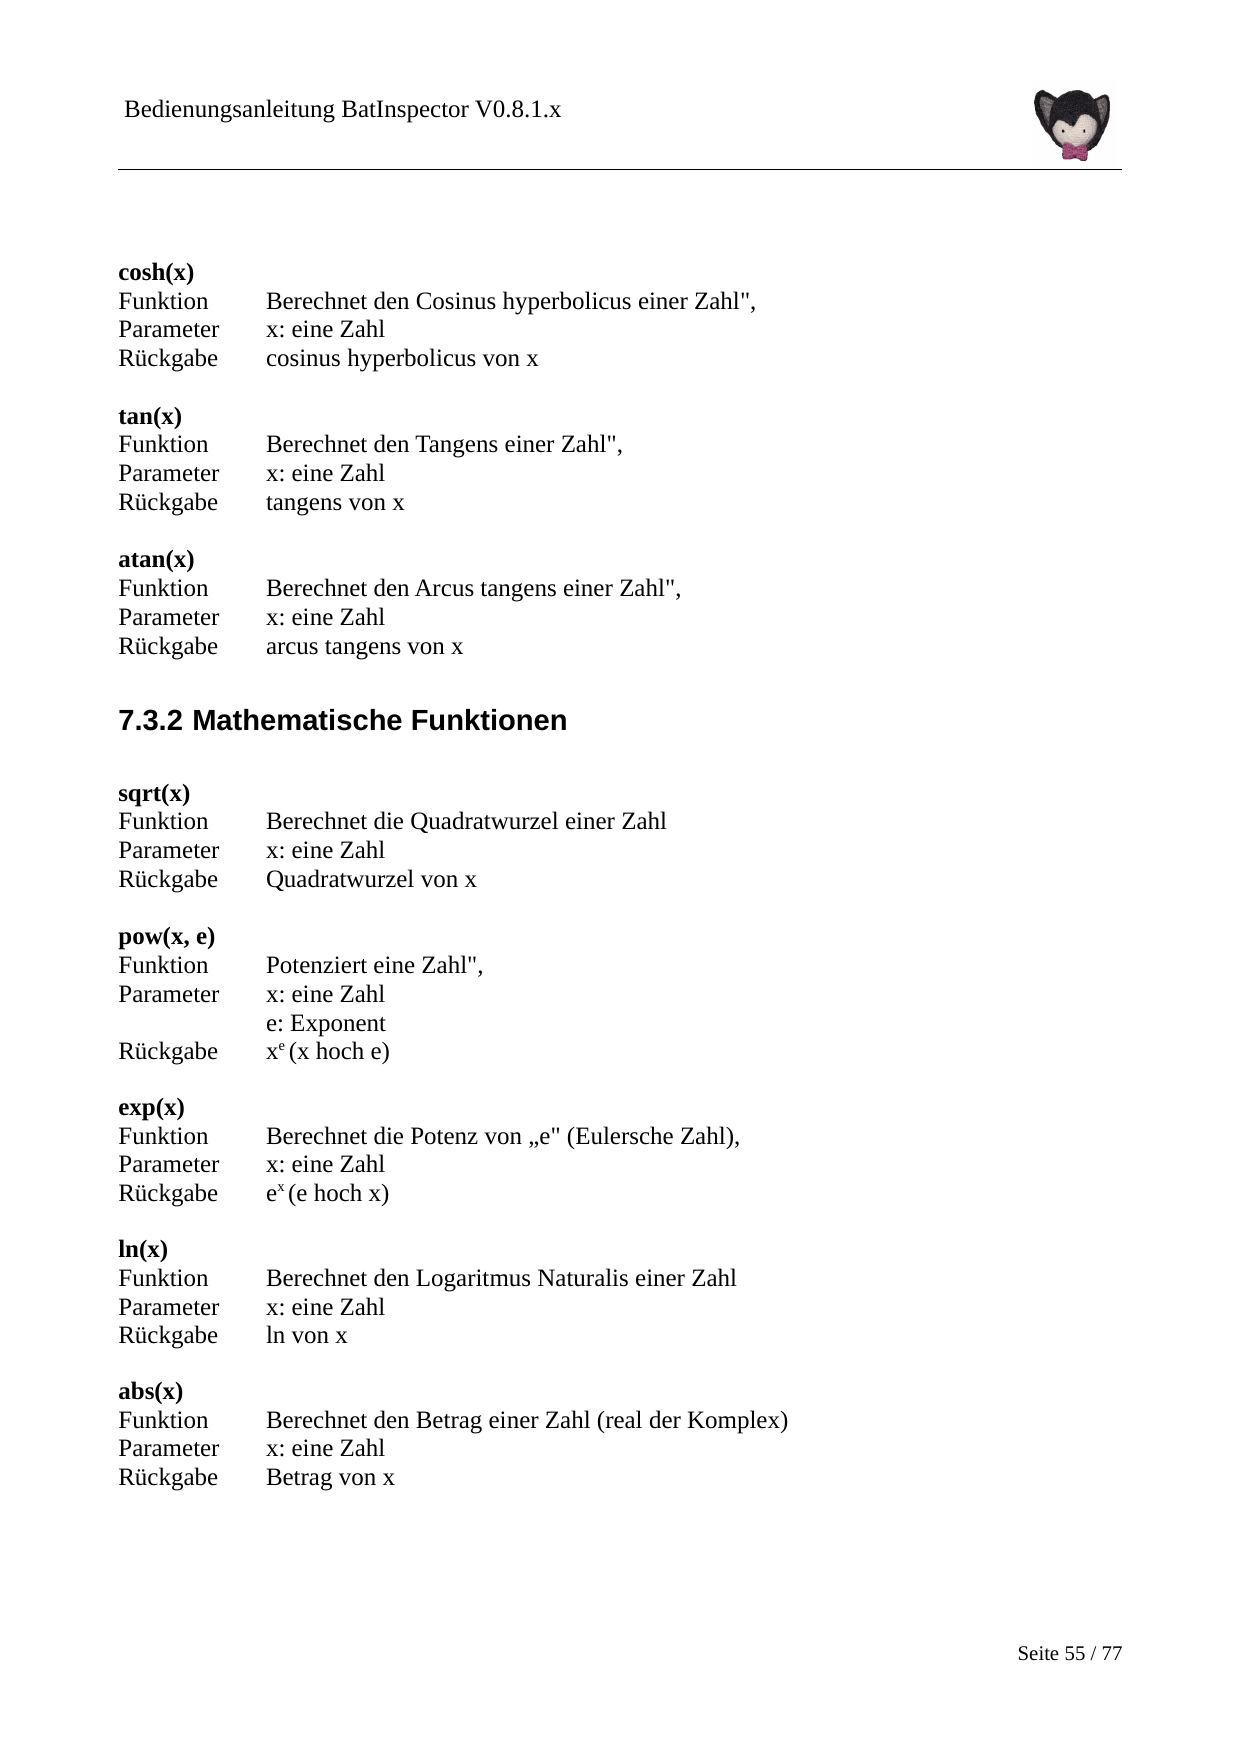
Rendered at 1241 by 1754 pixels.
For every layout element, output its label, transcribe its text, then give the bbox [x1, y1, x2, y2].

picture [1030, 80, 1119, 169]
text Funktion Berechnet den Arcus tangens einer Zahl", [118, 573, 1122, 602]
text cosh(x) [118, 257, 1122, 286]
text tan(x) [118, 401, 1122, 429]
text Funktion Berechnet den Logaritmus Naturalis einer Zahl [118, 1263, 1122, 1292]
text Rückgabe ex (e hoch x) [118, 1178, 1122, 1207]
text Parameter x: eine Zahl [118, 314, 1122, 343]
text Parameter x: eine Zahl [118, 1433, 1122, 1462]
text Funktion Berechnet die Potenz von „e" (Eulersche Zahl), [118, 1121, 1122, 1149]
text Parameter x: eine Zahl [118, 1149, 1122, 1178]
text ln(x) [118, 1234, 1122, 1263]
text Rückgabe xe (x hoch e) [118, 1036, 1122, 1065]
text Rückgabe arcus tangens von x [118, 631, 1122, 659]
text Funktion Berechnet die Quadratwurzel einer Zahl [118, 806, 1122, 835]
text Parameter x: eine Zahl [118, 602, 1122, 631]
text Rückgabe cosinus hyperbolicus von x [118, 343, 1122, 372]
text Funktion Berechnet den Tangens einer Zahl", [118, 429, 1122, 458]
text Rückgabe tangens von x [118, 487, 1122, 516]
text Rückgabe Quadratwurzel von x [118, 864, 1122, 893]
text exp(x) [118, 1092, 1122, 1121]
text abs(x) [118, 1376, 1122, 1405]
text Funktion Berechnet den Betrag einer Zahl (real der Komplex) [118, 1405, 1122, 1433]
text Rückgabe Betrag von x [118, 1462, 1122, 1491]
text Parameter x: eine Zahl [118, 835, 1122, 864]
text atan(x) [118, 544, 1122, 573]
text Parameter x: eine Zahl [118, 1292, 1122, 1320]
text Funktion Potenziert eine Zahl", [118, 950, 1122, 979]
text Parameter x: eine Zahl [118, 458, 1122, 487]
text sqrt(x) [118, 778, 1122, 806]
subtitle Mathematische Funktionen [118, 703, 1122, 736]
text Parameter x: eine Zahl e: Exponent [118, 979, 1122, 1036]
text Rückgabe ln von x [118, 1320, 1122, 1349]
text pow(x, e) [118, 921, 1122, 950]
text Funktion Berechnet den Cosinus hyperbolicus einer Zahl", [118, 286, 1122, 314]
